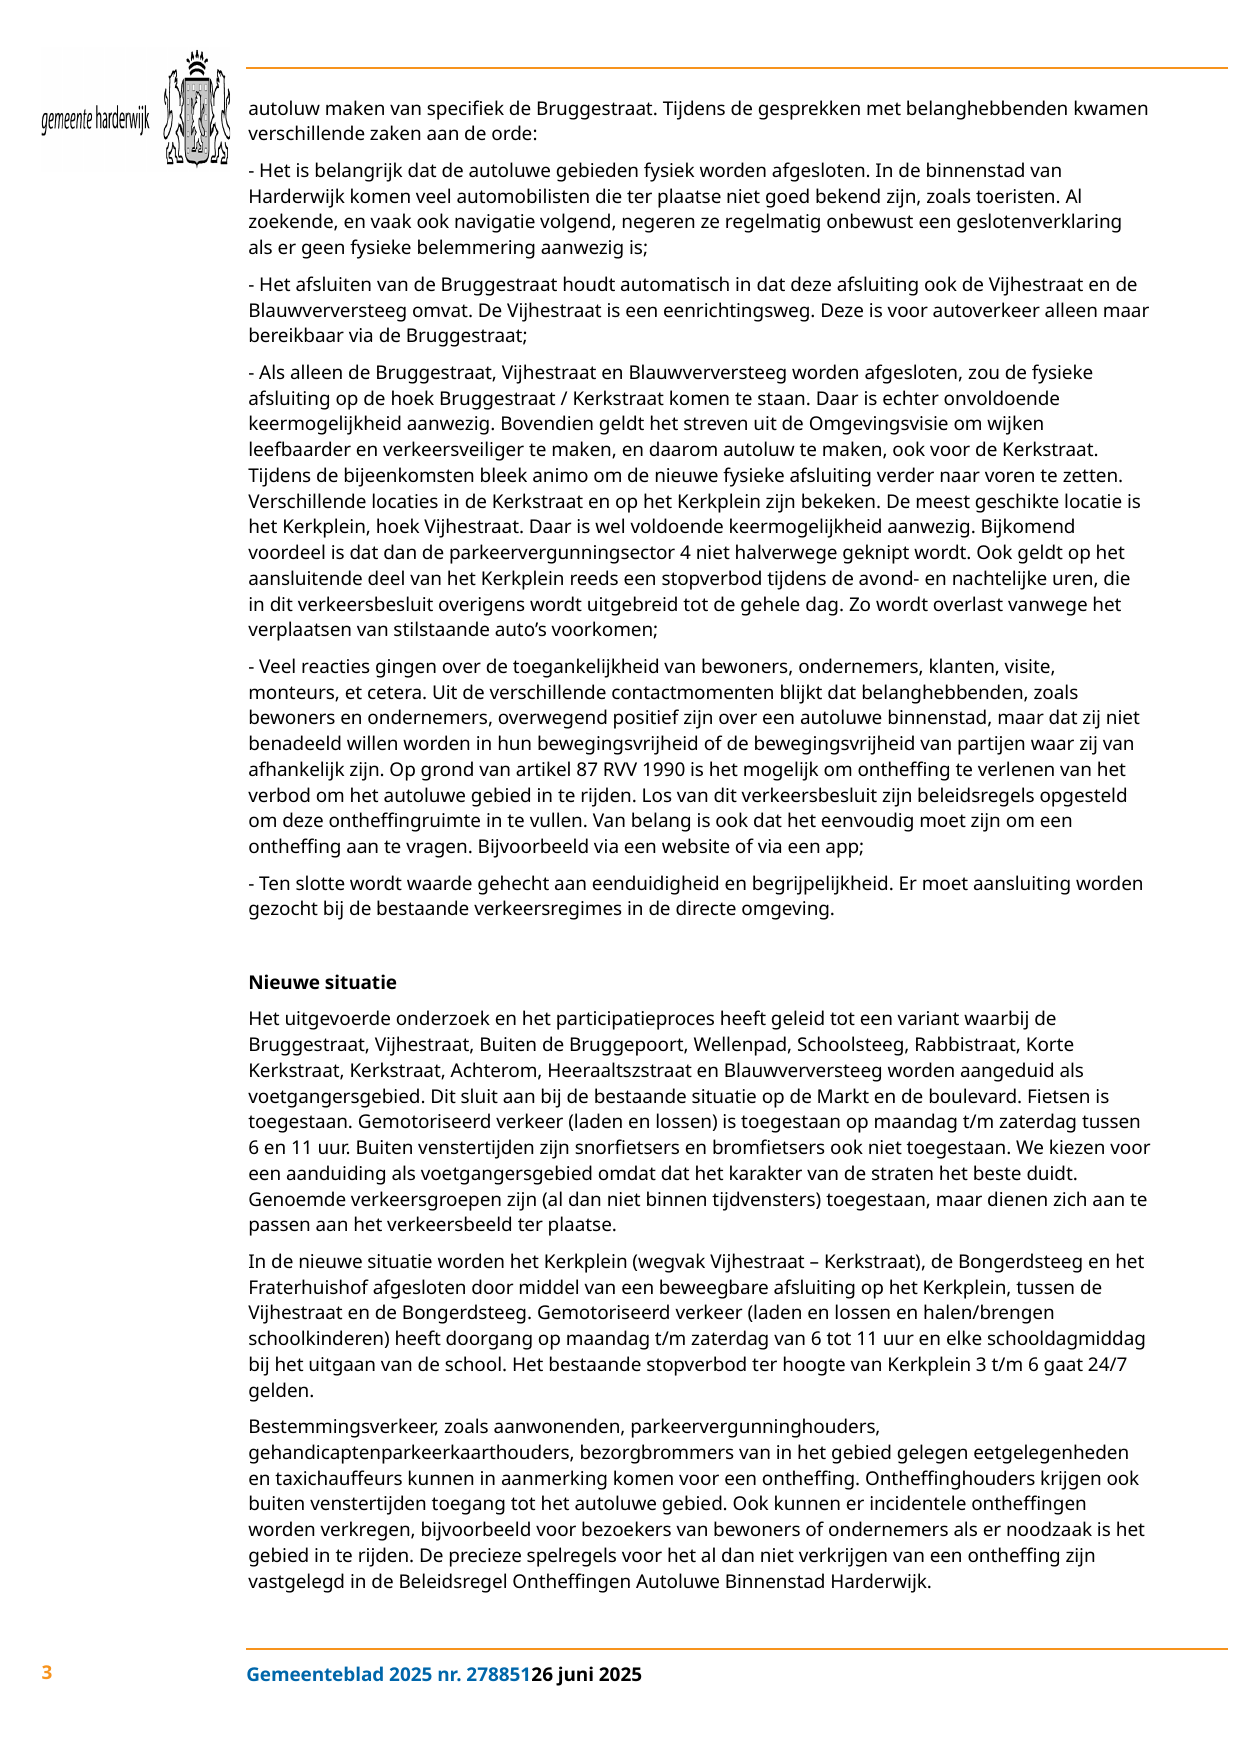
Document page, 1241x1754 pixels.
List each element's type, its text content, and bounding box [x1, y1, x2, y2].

text - Het is belangrijk dat de autoluwe gebieden fysiek worden afgesloten. In de binnenstad van Harderwijk komen veel automobilisten die ter plaatse niet goed bekend zijn, zoals toeristen. Al zoekende, en vaak ook navigatie volgend, negeren ze regelmatig onbewust een geslotenverklaring als er geen fysieke belemmering aanwezig is; [248, 157, 1152, 260]
picture [41, 47, 231, 172]
text - Ten slotte wordt waarde gehecht aan eenduidigheid en begrijpelijkheid. Er moet aansluiting worden gezocht bij de bestaande verkeersregimes in de directe omgeving. [248, 870, 1152, 921]
text - Het afsluiten van de Bruggestraat houdt automatisch in dat deze afsluiting ook de Vijhestraat en de Blauwverversteeg omvat. De Vijhestraat is een eenrichtingsweg. Deze is voor autoverkeer alleen maar bereikbaar via de Bruggestraat; [248, 271, 1152, 348]
text autoluw maken van specifiek de Bruggestraat. Tijdens de gesprekken met belanghebbenden kwamen verschillende zaken aan de orde: [248, 95, 1152, 146]
text - Als alleen de Bruggestraat, Vijhestraat en Blauwverversteeg worden afgesloten, zou de fysieke afsluiting op de hoek Bruggestraat / Kerkstraat komen te staan. Daar is echter onvoldoende keermogelijkheid aanwezig. Bovendien geldt het streven uit de Omgevingsvisie om wijken leefbaarder en verkeersveiliger te maken, en daarom autoluw te maken, ook voor de Kerkstraat. Tijdens de bijeenkomsten bleek animo om de nieuwe fysieke afsluiting verder naar voren te zetten. Verschillende locaties in de Kerkstraat en op het Kerkplein zijn bekeken. De meest geschikte locatie is het Kerkplein, hoek Vijhestraat. Daar is wel voldoende keermogelijkheid aanwezig. Bijkomend voordeel is dat dan de parkeervergunningsector 4 niet halverwege geknipt wordt. Ook geldt op het aansluitende deel van het Kerkplein reeds een stopverbod tijdens de avond- en nachtelijke uren, die in dit verkeersbesluit overigens wordt uitgebreid tot de gehele dag. Zo wordt overlast vanwege het verplaatsen van stilstaande auto’s voorkomen; [248, 359, 1152, 642]
text Het uitgevoerde onderzoek en het participatieproces heeft geleid tot een variant waarbij de Bruggestraat, Vijhestraat, Buiten de Bruggepoort, Wellenpad, Schoolsteeg, Rabbistraat, Korte Kerkstraat, Kerkstraat, Achterom, Heeraaltszstraat en Blauwverversteeg worden aangeduid als voetgangersgebied. Dit sluit aan bij de bestaande situatie op de Markt en de boulevard. Fietsen is toegestaan. Gemotoriseerd verkeer (laden en lossen) is toegestaan op maandag t/m zaterdag tussen 6 en 11 uur. Buiten venstertijden zijn snorfietsers en bromfietsers ook niet toegestaan. We kiezen voor een aanduiding als voetgangersgebied omdat dat het karakter van de straten het beste duidt. Genoemde verkeersgroepen zijn (al dan niet binnen tijdvensters) toegestaan, maar dienen zich aan te passen aan het verkeersbeeld ter plaatse. [248, 1006, 1152, 1237]
text In de nieuwe situatie worden het Kerkplein (wegvak Vijhestraat – Kerkstraat), de Bongerdsteeg en het Fraterhuishof afgesloten door middel van een beweegbare afsluiting op het Kerkplein, tussen de Vijhestraat en de Bongerdsteeg. Gemotoriseerd verkeer (laden en lossen en halen/brengen schoolkinderen) heeft doorgang op maandag t/m zaterdag van 6 tot 11 uur en elke schooldagmiddag bij het uitgaan van de school. Het bestaande stopverbod ter hoogte van Kerkplein 3 t/m 6 gaat 24/7 gelden. [248, 1248, 1152, 1402]
text Bestemmingsverkeer, zoals aanwonenden, parkeervergunninghouders, gehandicaptenparkeerkaarthouders, bezorgbrommers van in het gebied gelegen eetgelegenheden en taxichauffeurs kunnen in aanmerking komen voor een ontheffing. Ontheffinghouders krijgen ook buiten venstertijden toegang tot het autoluwe gebied. Ook kunnen er incidentele ontheffingen worden verkregen, bijvoorbeeld voor bezoekers van bewoners of ondernemers als er noodzaak is het gebied in te rijden. De precieze spelregels voor het al dan niet verkrijgen van een ontheffing zijn vastgelegd in de Beleidsregel Ontheffingen Autoluwe Binnenstad Harderwijk. [248, 1413, 1152, 1593]
text Nieuwe situatie [248, 969, 1152, 995]
text - Veel reacties gingen over de toegankelijkheid van bewoners, ondernemers, klanten, visite, monteurs, et cetera. Uit de verschillende contactmomenten blijkt dat belanghebbenden, zoals bewoners en ondernemers, overwegend positief zijn over een autoluwe binnenstad, maar dat zij niet benadeeld willen worden in hun bewegingsvrijheid of de bewegingsvrijheid van partijen waar zij van afhankelijk zijn. Op grond van artikel 87 RVV 1990 is het mogelijk om ontheffing te verlenen van het verbod om het autoluwe gebied in te rijden. Los van dit verkeersbesluit zijn beleidsregels opgesteld om deze ontheffingruimte in te vullen. Van belang is ook dat het eenvoudig moet zijn om een ontheffing aan te vragen. Bijvoorbeeld via een website of via een app; [248, 653, 1152, 859]
